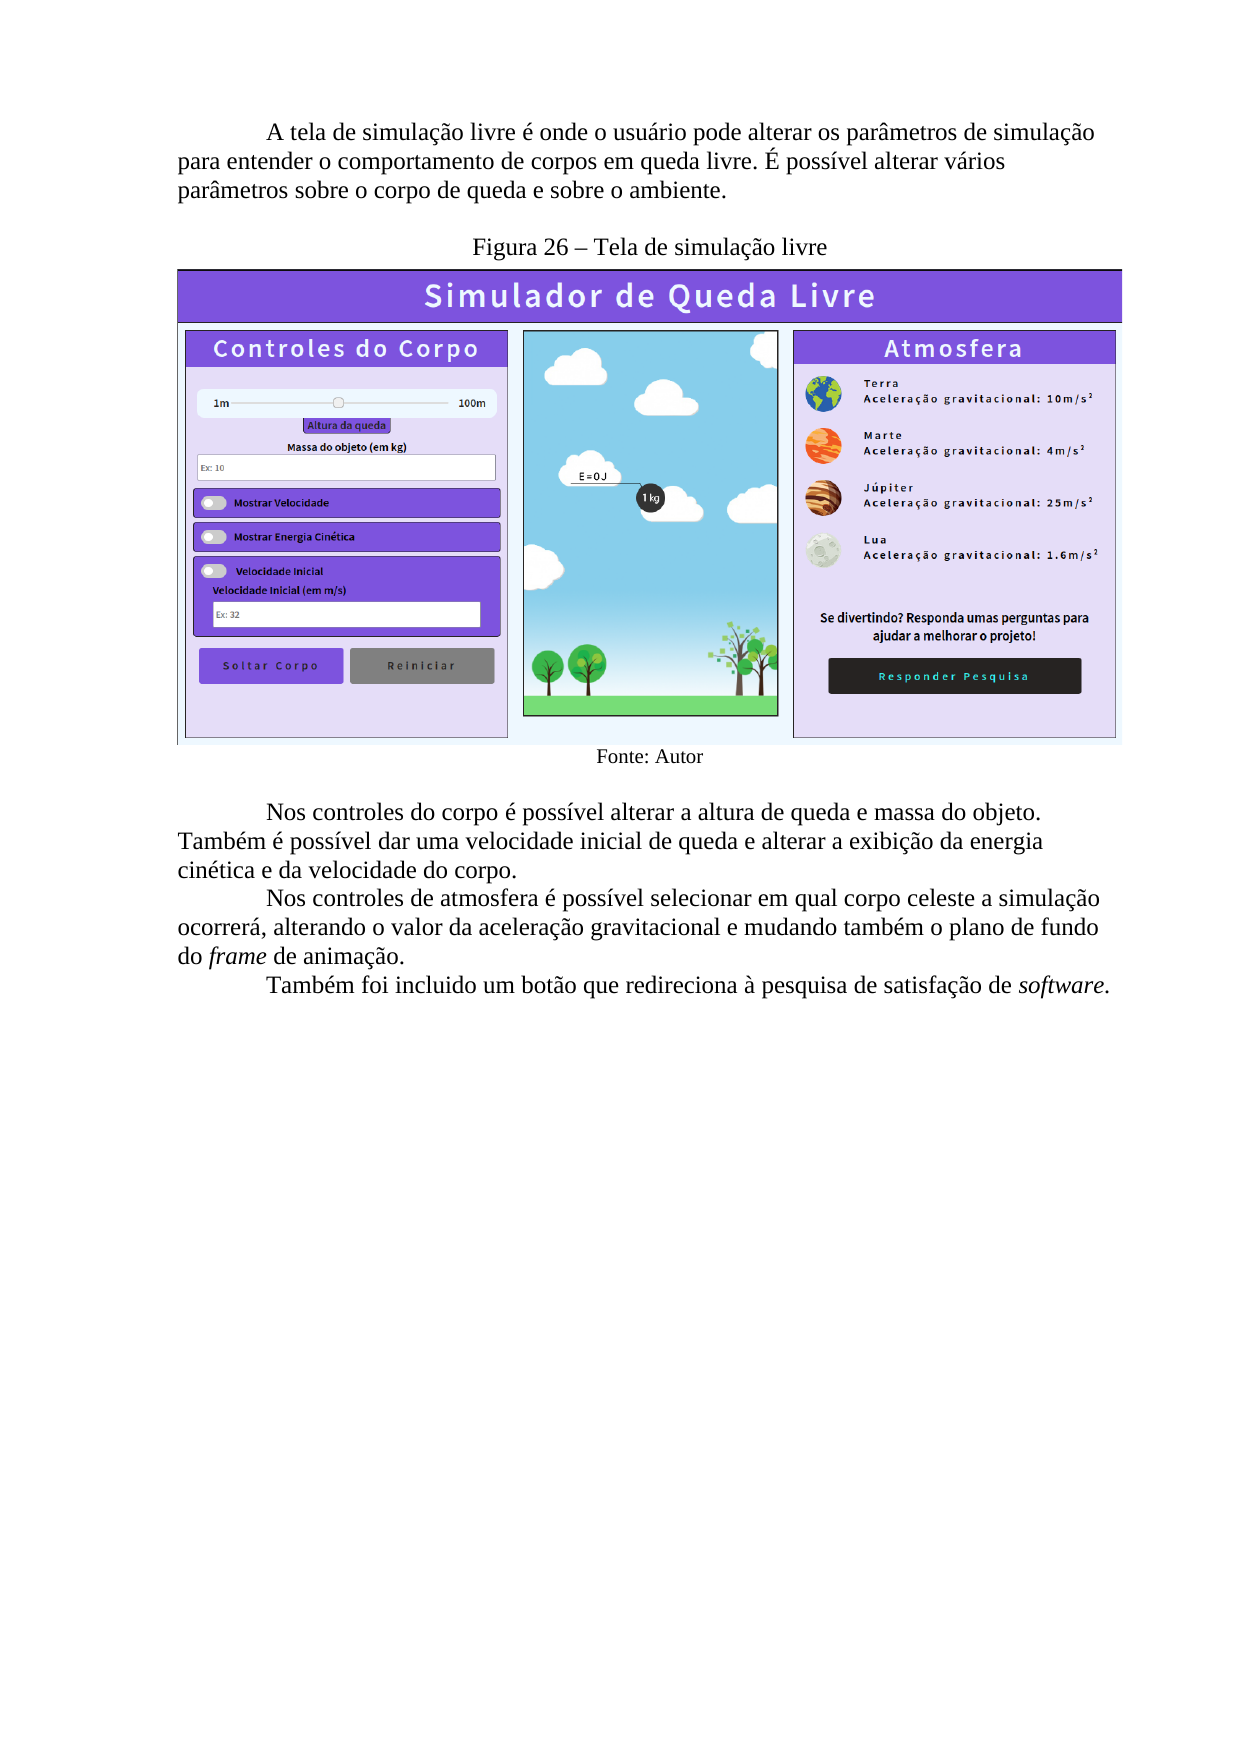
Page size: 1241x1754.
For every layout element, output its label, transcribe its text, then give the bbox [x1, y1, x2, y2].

text Fonte: Autor [177, 745, 1122, 768]
text Nos controles do corpo é possível alterar a altura de queda e massa do objeto. Também é possível dar uma velocidade inicial de queda e alterar a exibição da energia cinética e da velocidade do corpo. [177, 797, 1122, 883]
text Figura 26 – Tela de simulação livre [177, 232, 1122, 261]
picture [177, 269, 1123, 745]
text Nos controles de atmosfera é possível selecionar em qual corpo celeste a simulação ocorrerá, alterando o valor da aceleração gravitacional e mudando também o plano de fundo do frame de animação. [177, 883, 1122, 970]
text Também foi incluido um botão que redireciona à pesquisa de satisfação de software. [177, 970, 1122, 998]
text A tela de simulação livre é onde o usuário pode alterar os parâmetros de simulação para entender o comportamento de corpos em queda livre. É possível alterar vários parâmetros sobre o corpo de queda e sobre o ambiente. [177, 117, 1122, 203]
text [177, 261, 1122, 269]
